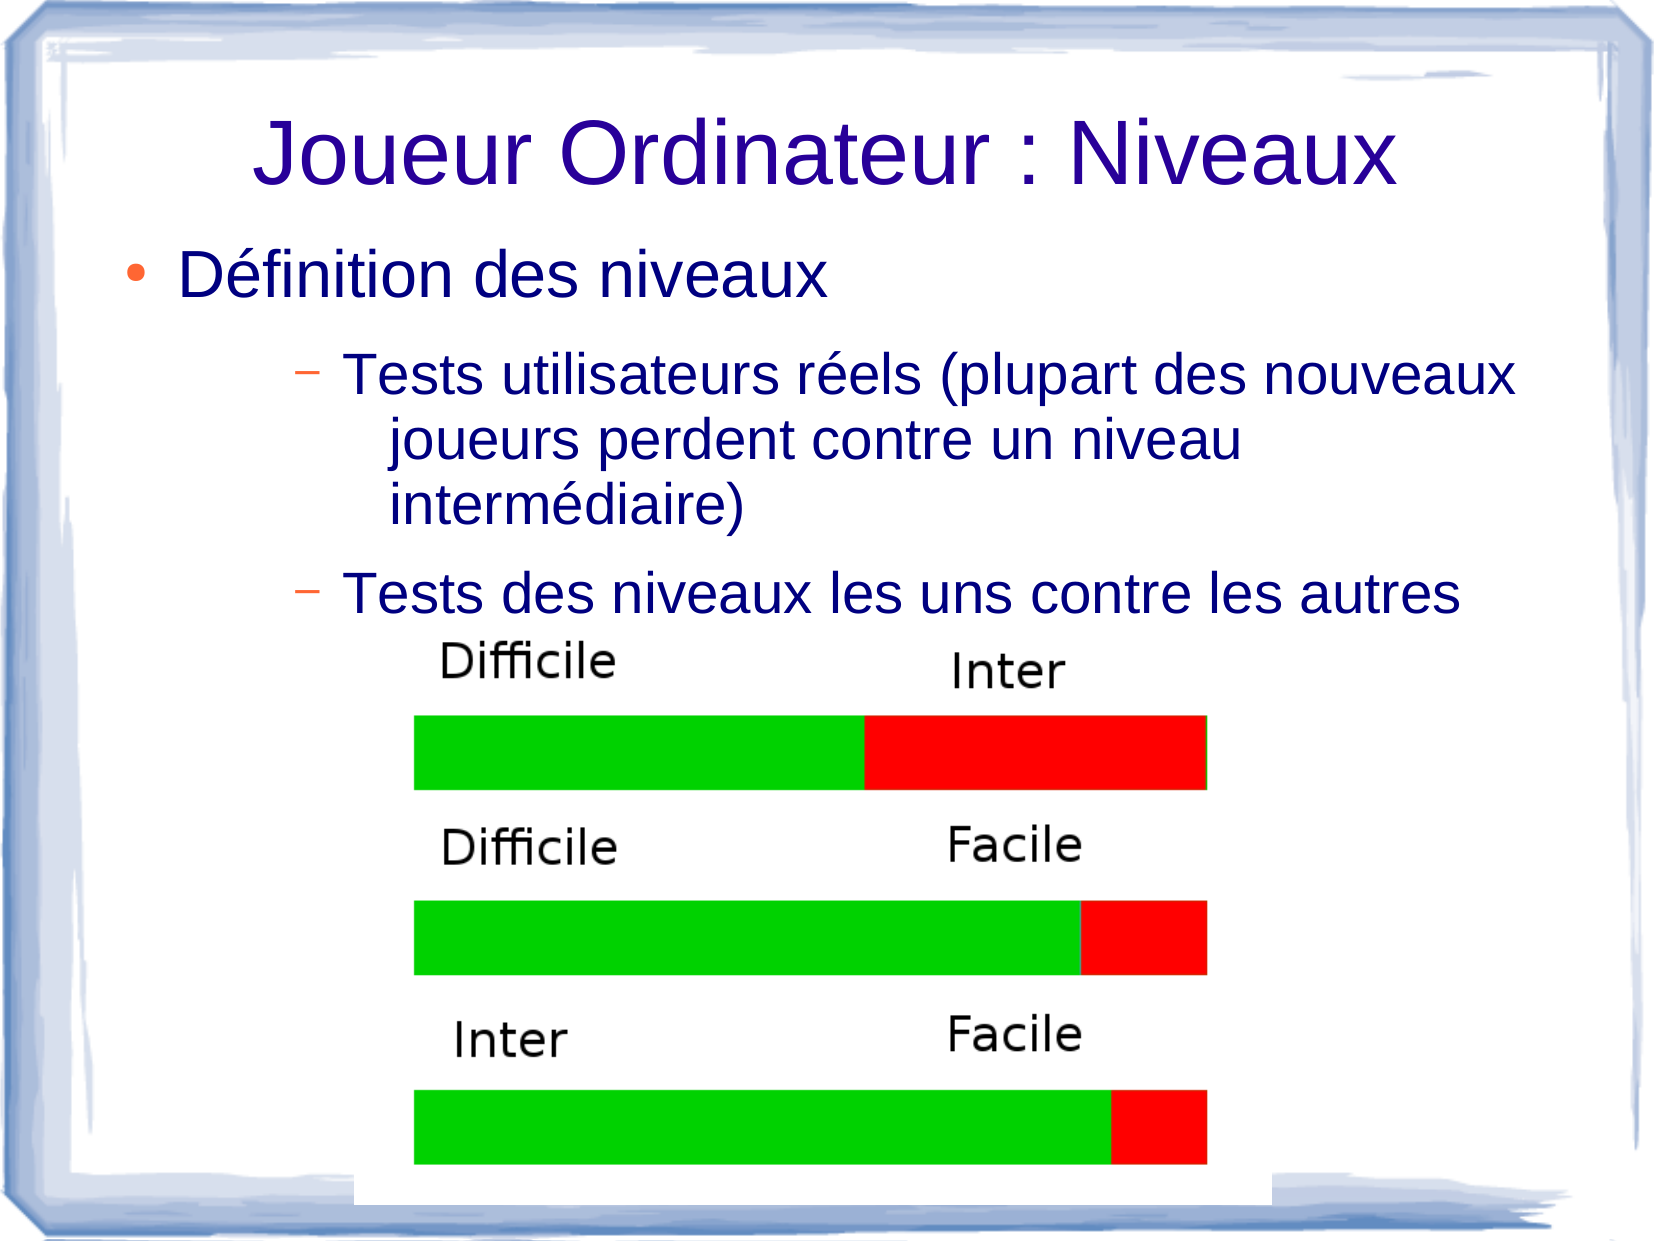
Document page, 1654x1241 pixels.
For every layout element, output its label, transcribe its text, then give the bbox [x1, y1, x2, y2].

list Définition des niveaux Tests utilisateurs réels (plupart des nouveaux joueurs perdent contre un niveau intermédiaire) Tests des niveaux les uns contre les autres [106, 237, 1560, 957]
title Joueur Ordinateur : Niveaux [82, 49, 1571, 257]
picture [0, 0, 1654, 1241]
